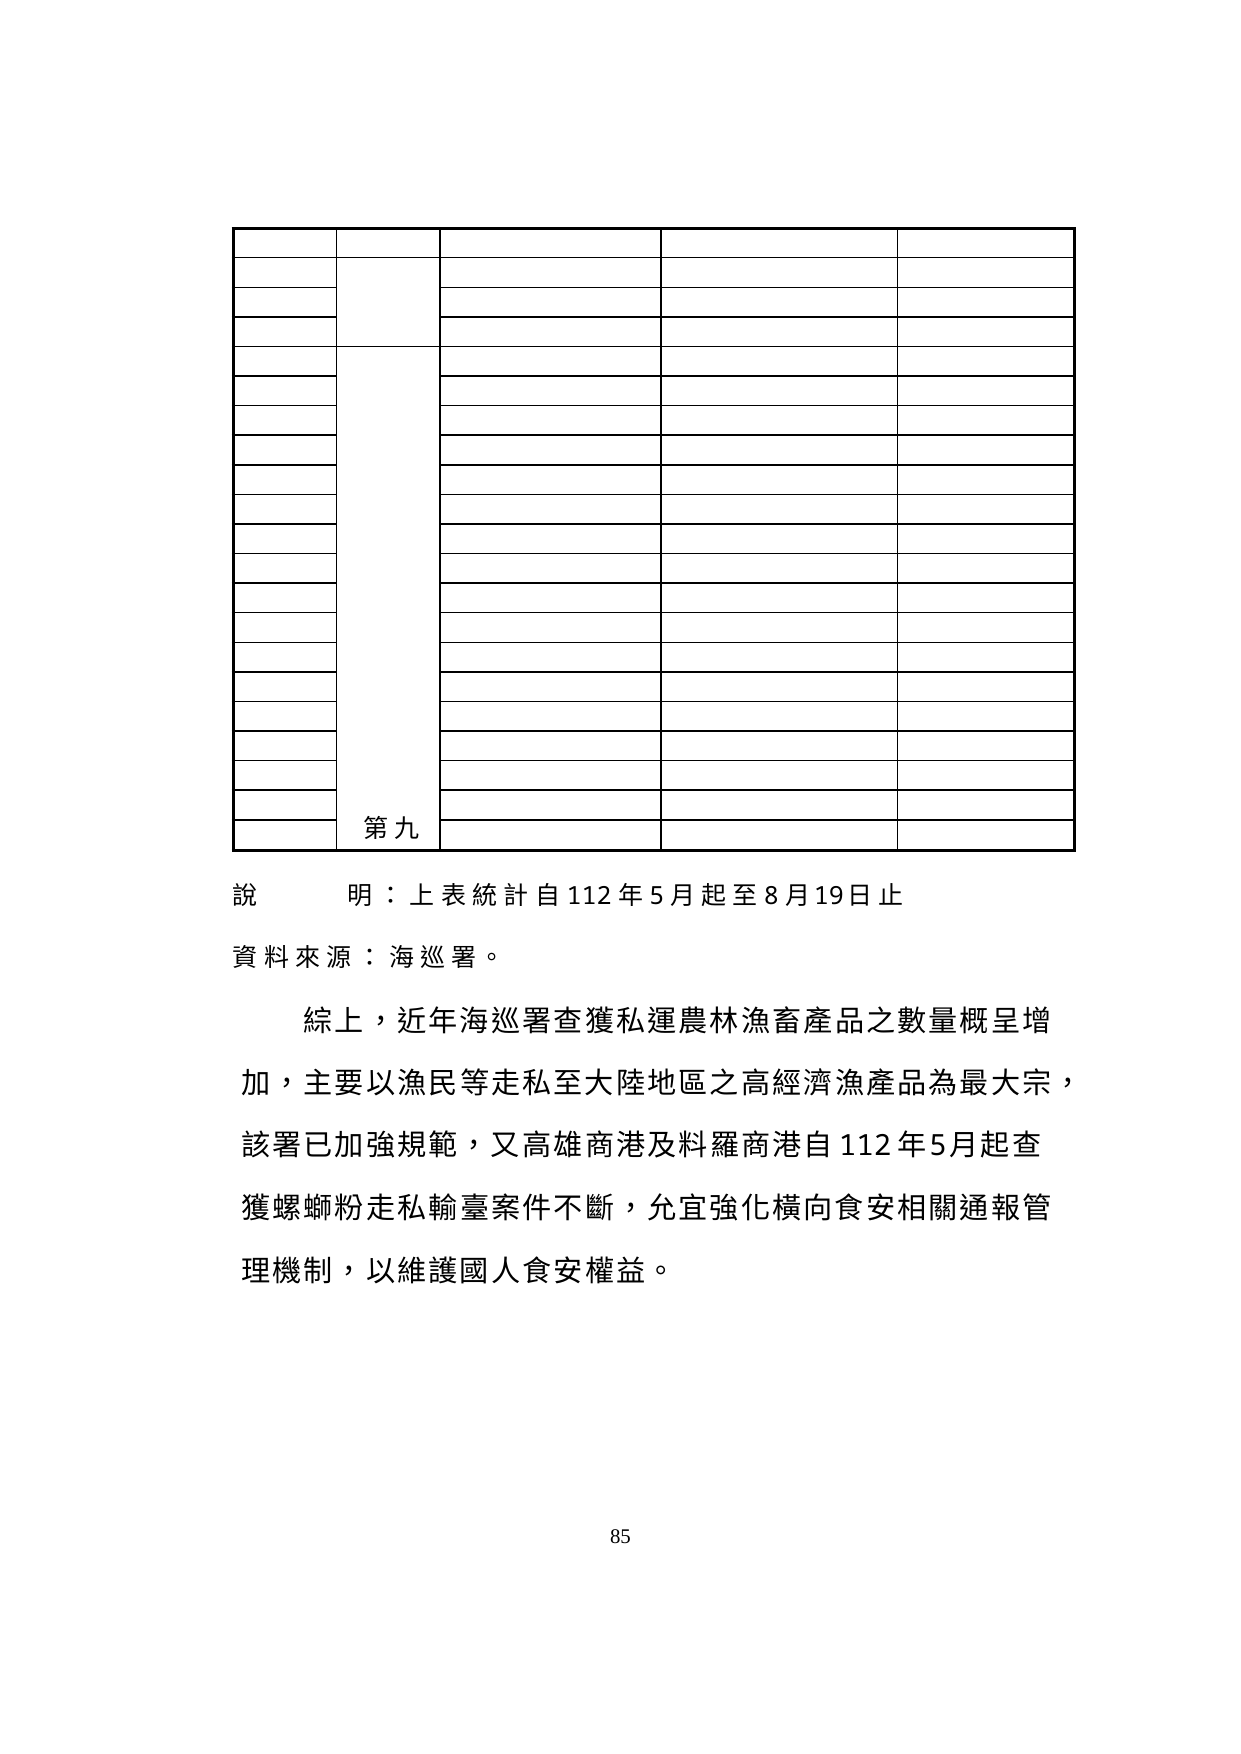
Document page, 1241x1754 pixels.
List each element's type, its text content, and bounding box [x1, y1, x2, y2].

table_cell 6月15日 [441, 584, 660, 612]
table_cell 398.12 [898, 377, 1073, 405]
table_cell 料羅商港 [662, 613, 897, 641]
table_cell 8月18日 [441, 791, 660, 819]
table_header 單位 [337, 230, 439, 257]
table_cell 22 [235, 673, 336, 701]
table_cell 170.8 [898, 495, 1073, 523]
table_cell 186.33 [898, 436, 1073, 464]
table_cell 8月9日 [441, 673, 660, 701]
table_cell 12.32 [898, 554, 1073, 582]
table_cell 21 [235, 643, 336, 671]
table_cell 10 [235, 318, 336, 346]
table_cell 19 [235, 584, 336, 612]
table_cell 17 [235, 525, 336, 553]
table_cell 8月6日 [441, 288, 660, 316]
table_cell 25 [235, 761, 336, 789]
table_cell 39.88 [898, 732, 1073, 760]
table_cell 7月20日 [441, 643, 660, 671]
table_cell 料羅商港 [662, 406, 897, 434]
table_cell 6月2日 [441, 436, 660, 464]
table_cell 8月19日 [441, 821, 660, 848]
text 資料來源：海巡署。 [222, 914, 1063, 977]
table_header 項目 [235, 230, 336, 257]
table_cell 料羅商港 [662, 673, 897, 701]
table_cell 13 [235, 406, 336, 434]
table_cell 27 [235, 821, 336, 848]
table_cell 12 [235, 377, 336, 405]
table_cell 101.26 [898, 406, 1073, 434]
table_cell 26 [235, 791, 336, 819]
table_cell 料羅商港 [662, 761, 897, 789]
table_cell 8月17日 [441, 761, 660, 789]
table_cell 8月8日 [441, 318, 660, 346]
table_cell 11.76 [898, 821, 1073, 848]
table_cell 6月5日 [441, 495, 660, 523]
table_cell 14 [235, 436, 336, 464]
table_cell 497 [898, 347, 1073, 375]
table_cell 49.41 [898, 673, 1073, 701]
table_cell 料羅商港 [662, 643, 897, 671]
table_cell 160.96 [898, 466, 1073, 493]
table_cell 24.9 [898, 258, 1073, 286]
table_cell 518.5 [898, 318, 1073, 346]
table_cell 6月12日 [441, 554, 660, 582]
table_cell 6月3日 [441, 466, 660, 493]
table_cell 35.41 [898, 702, 1073, 730]
table_cell 第九岸巡隊 [337, 347, 439, 848]
table_cell 20 [235, 613, 336, 641]
table_cell 料羅商港 [662, 525, 897, 553]
table_cell 9 [235, 288, 336, 316]
table_header 時間 [441, 230, 660, 257]
table_cell 料羅商港 [662, 495, 897, 523]
table_cell 6月6日 [441, 525, 660, 553]
table_cell 料羅商港 [662, 347, 897, 375]
table_cell 24 [235, 732, 336, 760]
table_cell 17.24 [898, 791, 1073, 819]
table_cell 11.27 [898, 613, 1073, 641]
table_header 地點 [662, 230, 897, 257]
table_cell 11 [235, 347, 336, 375]
table_cell 15 [235, 466, 336, 493]
table_cell 料羅商港 [662, 702, 897, 730]
table_cell 高雄商港 [662, 318, 897, 346]
table_header 數量 [898, 230, 1073, 257]
table_cell 高雄商港 [662, 288, 897, 316]
table_cell 料羅商港 [662, 436, 897, 464]
table_cell 6月1日 [441, 406, 660, 434]
table_cell 18 [235, 554, 336, 582]
table_cell 7月22日 [441, 258, 660, 286]
table_cell 16 [235, 495, 336, 523]
table_cell 料羅商港 [662, 791, 897, 819]
table_cell 37.38 [898, 761, 1073, 789]
table_cell 102 [898, 643, 1073, 671]
table_cell 料羅商港 [662, 732, 897, 760]
text 說 明：上表統計自112年5月起至8月19日止 [222, 852, 1063, 914]
table_cell 25.71 [898, 525, 1073, 553]
table_cell 8 [235, 258, 336, 286]
text 綜上，近年海巡署查獲私運農林漁畜產品之數量概呈增加，主要以漁民等走私至大陸地區之高經濟漁產品為最大宗，該署已加強規範，又高雄商港及料羅商港自112年5月起查獲螺螄粉走私輸臺案件不斷，允宜強化橫向食安相關通報管理機制，以維護國人食安權益。 [236, 977, 1063, 1289]
table_cell 料羅商港 [662, 377, 897, 405]
table_cell 7月18日 [441, 613, 660, 641]
table_cell 第五岸巡隊 [337, 258, 439, 346]
table_cell 高雄商港 [662, 258, 897, 286]
table_cell 23 [235, 702, 336, 730]
table_cell 料羅商港 [662, 466, 897, 493]
table_cell 料羅商港 [662, 584, 897, 612]
table_cell 3.67 [898, 584, 1073, 612]
table_cell 5月30日 [441, 377, 660, 405]
table_cell 5月29日 [441, 347, 660, 375]
table_cell 20 [898, 288, 1073, 316]
table_cell 8月14日 [441, 702, 660, 730]
table_cell 料羅商港 [662, 821, 897, 848]
table_cell 料羅商港 [662, 554, 897, 582]
table_cell 8月15日 [441, 732, 660, 760]
